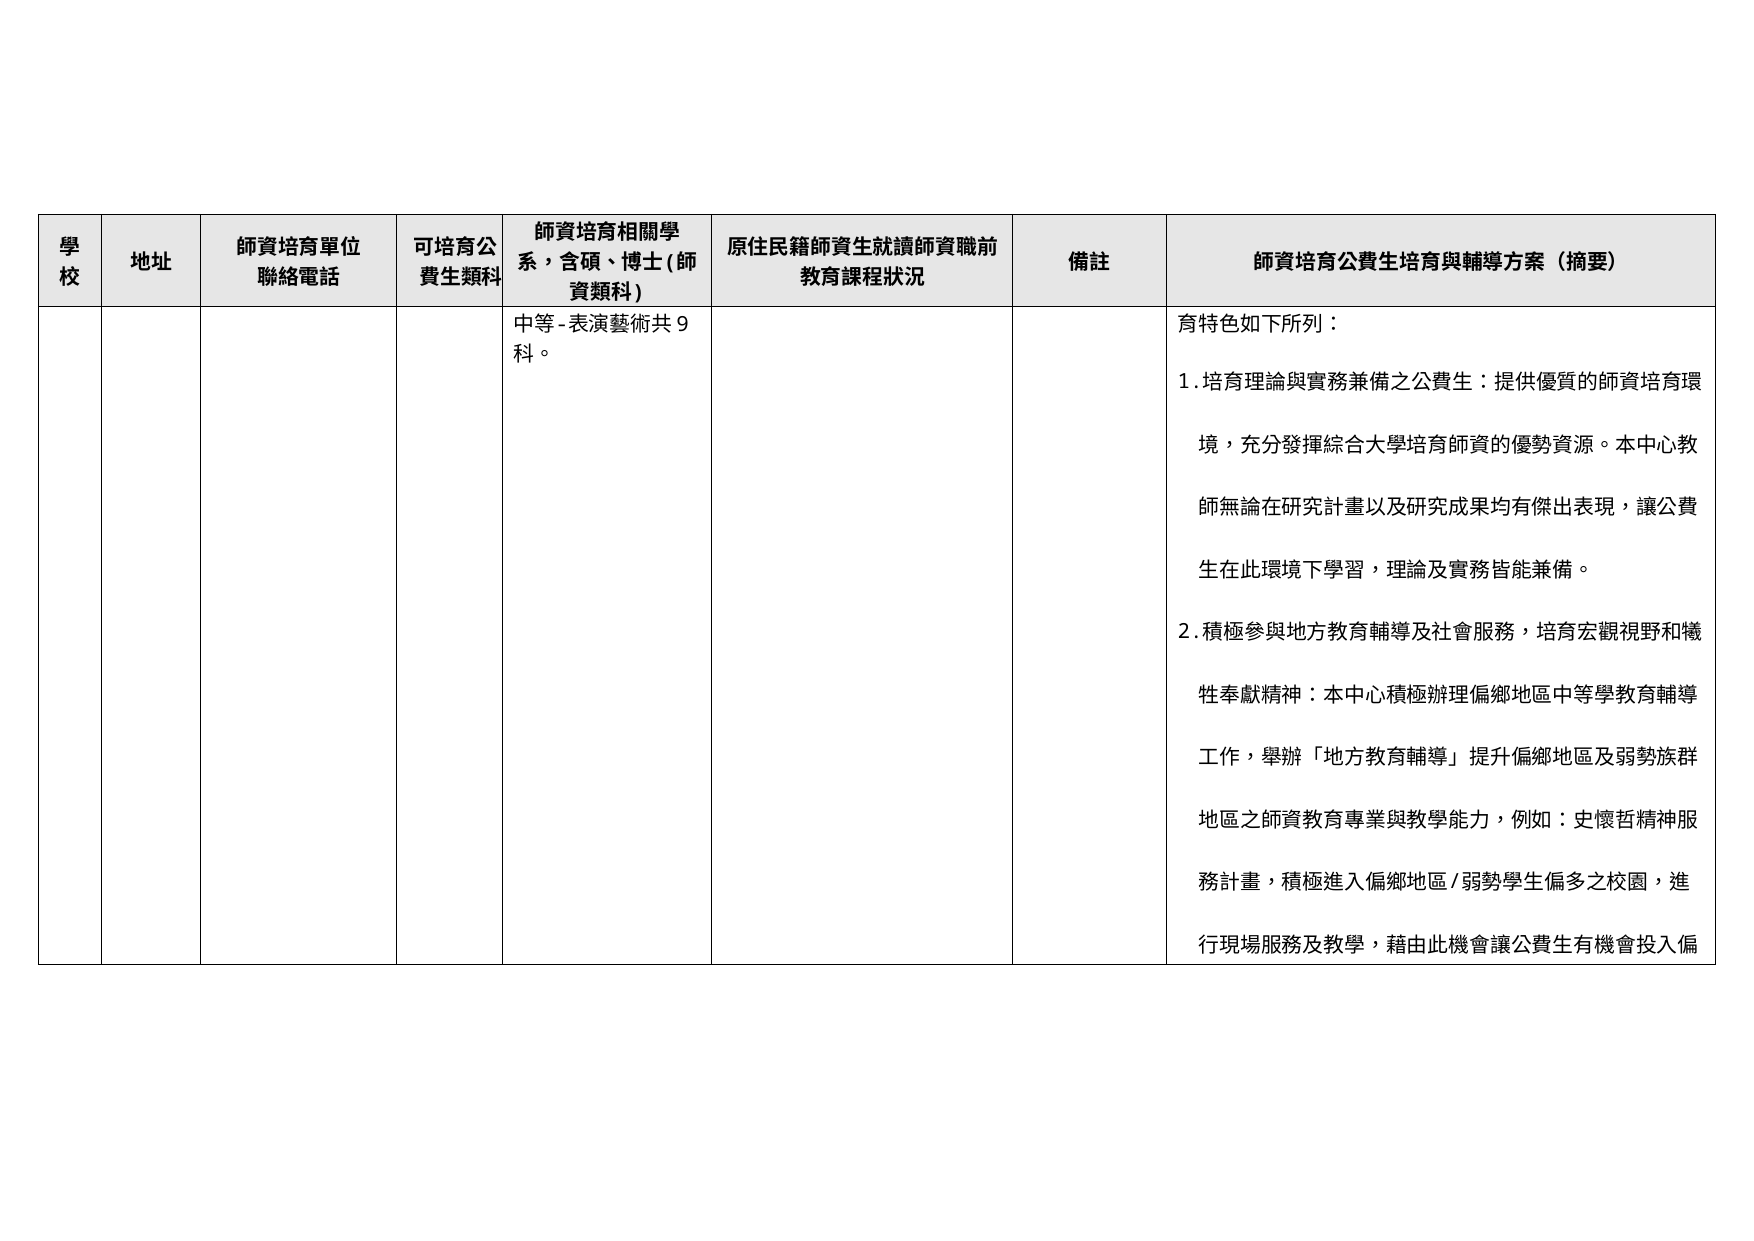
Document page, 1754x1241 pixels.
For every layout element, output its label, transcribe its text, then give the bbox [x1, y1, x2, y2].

table_cell [712, 307, 1012, 964]
table_cell [39, 307, 101, 964]
table_header 地址 [102, 215, 200, 306]
table_cell 育特色如下所列： 1.培育理論與實務兼備之公費生：提供優質的師資培育環境，充分發揮綜合大學培育師資的優勢資源。本中心教師無論在研究計畫以及研究成果均有傑出表現，讓公費生在此環境下學習，理論及實務皆能兼備。 2.積極參與地方教育輔導及社會服務，培育宏觀視野和犧牲奉獻精神：本中心積極辦理偏鄉地區中等學教育輔導工作，舉辦「地方教育輔導」提升偏鄉地區及弱勢族群地區之師資教育專業與教學能力，例如：史懷哲精神服務計畫，積極進入偏鄉地區/弱勢學生偏多之校園，進行現場服務及教學，藉由此機會讓公費生有機會投入偏 [1167, 307, 1715, 964]
table_header 師資培育單位 聯絡電話 [201, 215, 396, 306]
table_header 師資培育相關學系，含碩、博士(師資類科) [503, 215, 711, 306]
table_cell [1013, 307, 1166, 964]
table_header 備註 [1013, 215, 1166, 306]
table_header 原住民籍師資生就讀師資職前教育課程狀況 [712, 215, 1012, 306]
table_cell [397, 307, 502, 964]
table_header 師資培育公費生培育與輔導方案（摘要） [1167, 215, 1715, 306]
table_cell 中等-表演藝術共9科。 [503, 307, 711, 964]
table_cell [102, 307, 200, 964]
table_cell [201, 307, 396, 964]
table_header 可培育公費生類科 [397, 215, 502, 306]
table_header 學校 [39, 215, 101, 306]
